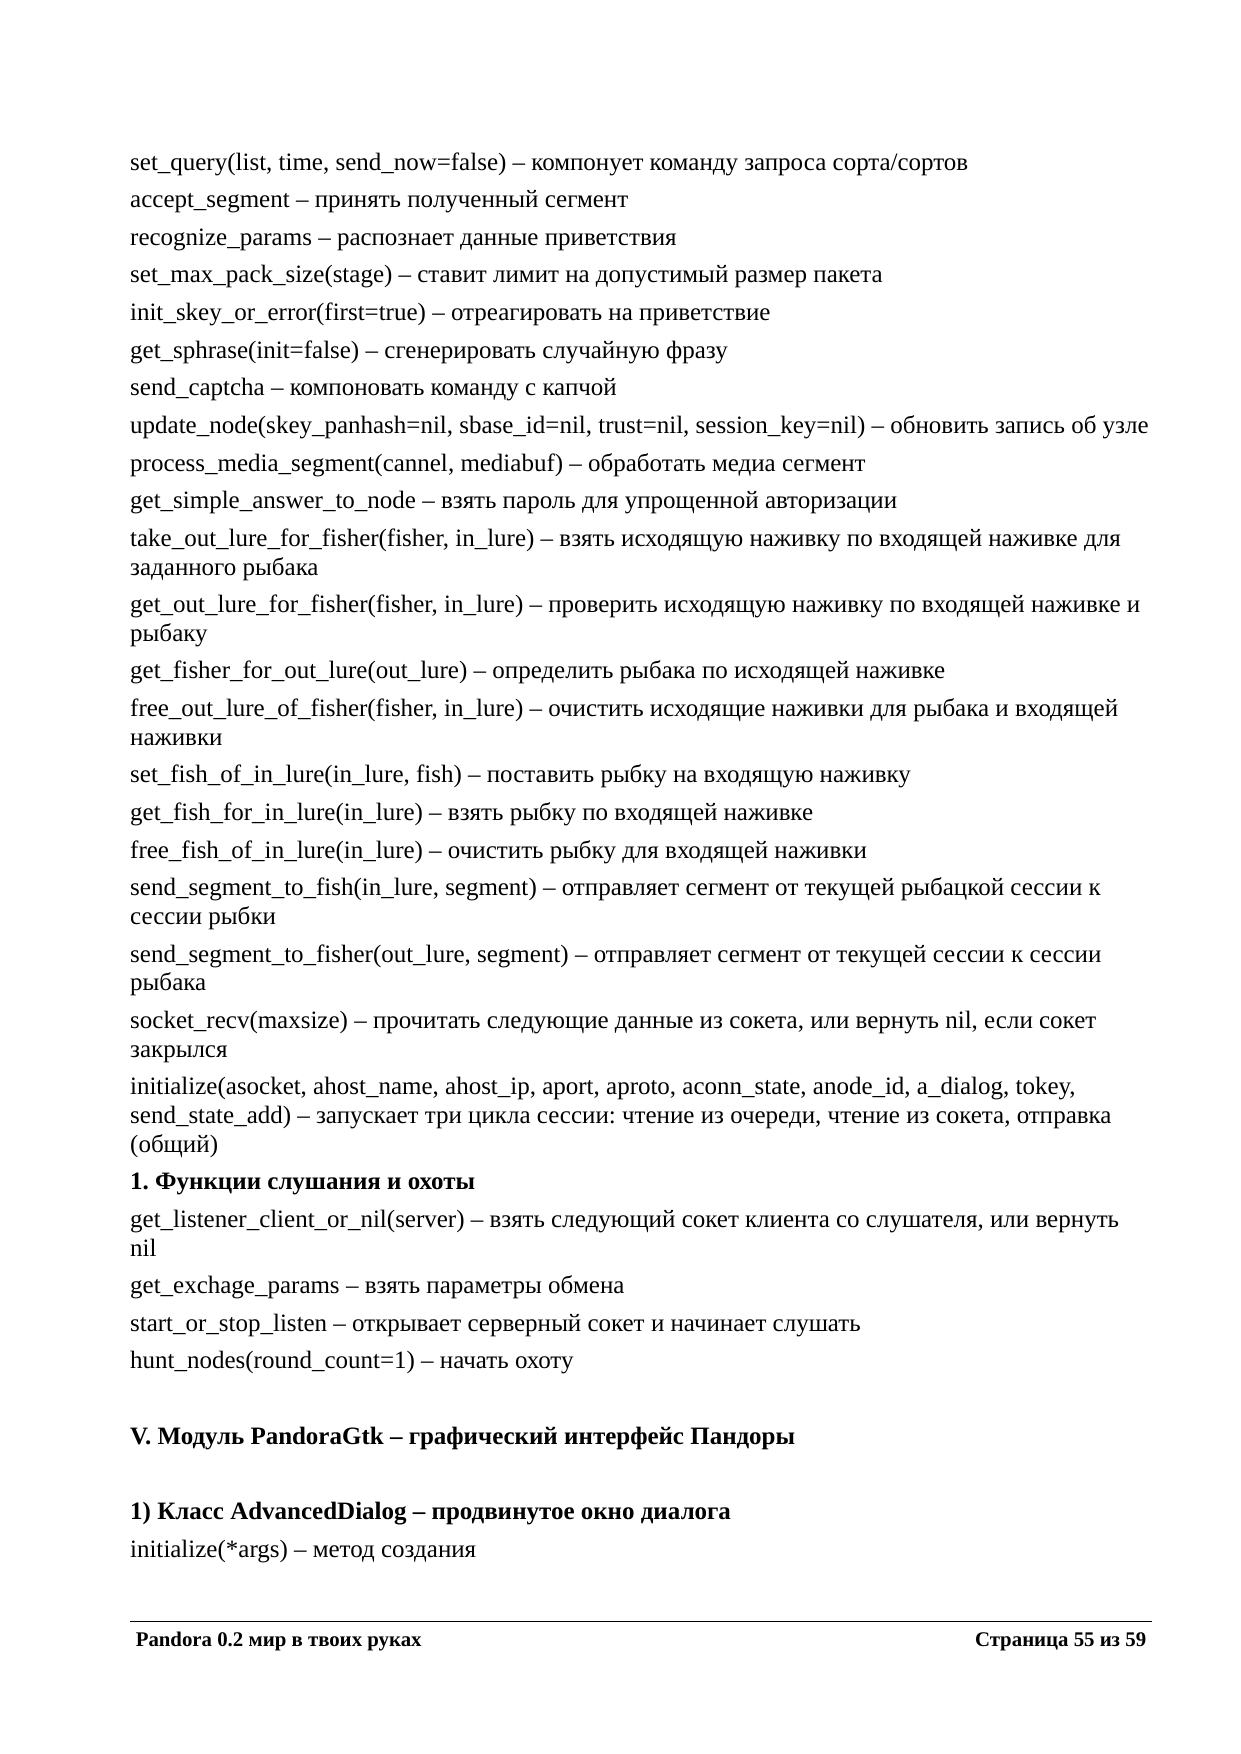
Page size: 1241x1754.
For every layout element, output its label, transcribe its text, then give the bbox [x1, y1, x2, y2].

text hunt_nodes(round_count=1) – начать охоту [130, 1346, 1152, 1374]
text set_max_pack_size(stage) – ставит лимит на допустимый размер пакета [130, 259, 1152, 288]
text recognize_params – распознает данные приветствия [130, 222, 1152, 251]
text get_exchage_params – взять параметры обмена [130, 1270, 1152, 1299]
text get_simple_answer_to_node – взять пароль для упрощенной авторизации [130, 485, 1152, 514]
text process_media_segment(cannel, mediabuf) – обработать медиа сегмент [130, 448, 1152, 476]
text set_fish_of_in_lure(in_lure, fish) – поставить рыбку на входящую наживку [130, 759, 1152, 788]
text update_node(skey_panhash=nil, sbase_id=nil, trust=nil, session_key=nil) – обновить запись об узле [130, 410, 1152, 439]
text socket_recv(maxsize) – прочитать следующие данные из сокета, или вернуть nil, если сокет закрылся [130, 1005, 1152, 1062]
text initialize(asocket, ahost_name, ahost_ip, aport, aproto, aconn_state, anode_id, a_dialog, tokey, send_state_add) – запускает три цикла сессии: чтение из очереди, чтение из сокета, отправка (общий) [130, 1071, 1152, 1158]
text V. Модуль PandoraGtk – графический интерфейс Пандоры [130, 1421, 1152, 1449]
text get_fish_for_in_lure(in_lure) – взять рыбку по входящей наживке [130, 797, 1152, 826]
text get_sphrase(init=false) – сгенерировать случайную фразу [130, 335, 1152, 363]
text get_fisher_for_out_lure(out_lure) – определить рыбака по исходящей наживке [130, 656, 1152, 684]
text send_segment_to_fisher(out_lure, segment) – отправляет сегмент от текущей сессии к сессии рыбака [130, 939, 1152, 996]
text take_out_lure_for_fisher(fisher, in_lure) – взять исходящую наживку по входящей наживке для заданного рыбака [130, 523, 1152, 580]
text 1. Функции слушания и охоты [130, 1166, 1152, 1195]
text send_segment_to_fish(in_lure, segment) – отправляет сегмент от текущей рыбацкой сессии к сессии рыбки [130, 872, 1152, 930]
text set_query(list, time, send_now=false) – компонует команду запроса сорта/сортов [130, 147, 1152, 176]
text free_out_lure_of_fisher(fisher, in_lure) – очистить исходящие наживки для рыбака и входящей наживки [130, 693, 1152, 751]
text start_or_stop_listen – открывает серверный сокет и начинает слушать [130, 1308, 1152, 1337]
text 1) Класс AdvancedDialog – продвинутое окно диалога [130, 1496, 1152, 1525]
text get_listener_client_or_nil(server) – взять следующий сокет клиента со слушателя, или вернуть nil [130, 1204, 1152, 1262]
text send_captcha – компоновать команду с капчой [130, 372, 1152, 401]
text initialize(*args) – метод создания [130, 1534, 1152, 1562]
text accept_segment – принять полученный сегмент [130, 184, 1152, 213]
text init_skey_or_error(first=true) – отреагировать на приветствие [130, 297, 1152, 326]
text free_fish_of_in_lure(in_lure) – очистить рыбку для входящей наживки [130, 835, 1152, 863]
text get_out_lure_for_fisher(fisher, in_lure) – проверить исходящую наживку по входящей наживке и рыбаку [130, 589, 1152, 647]
